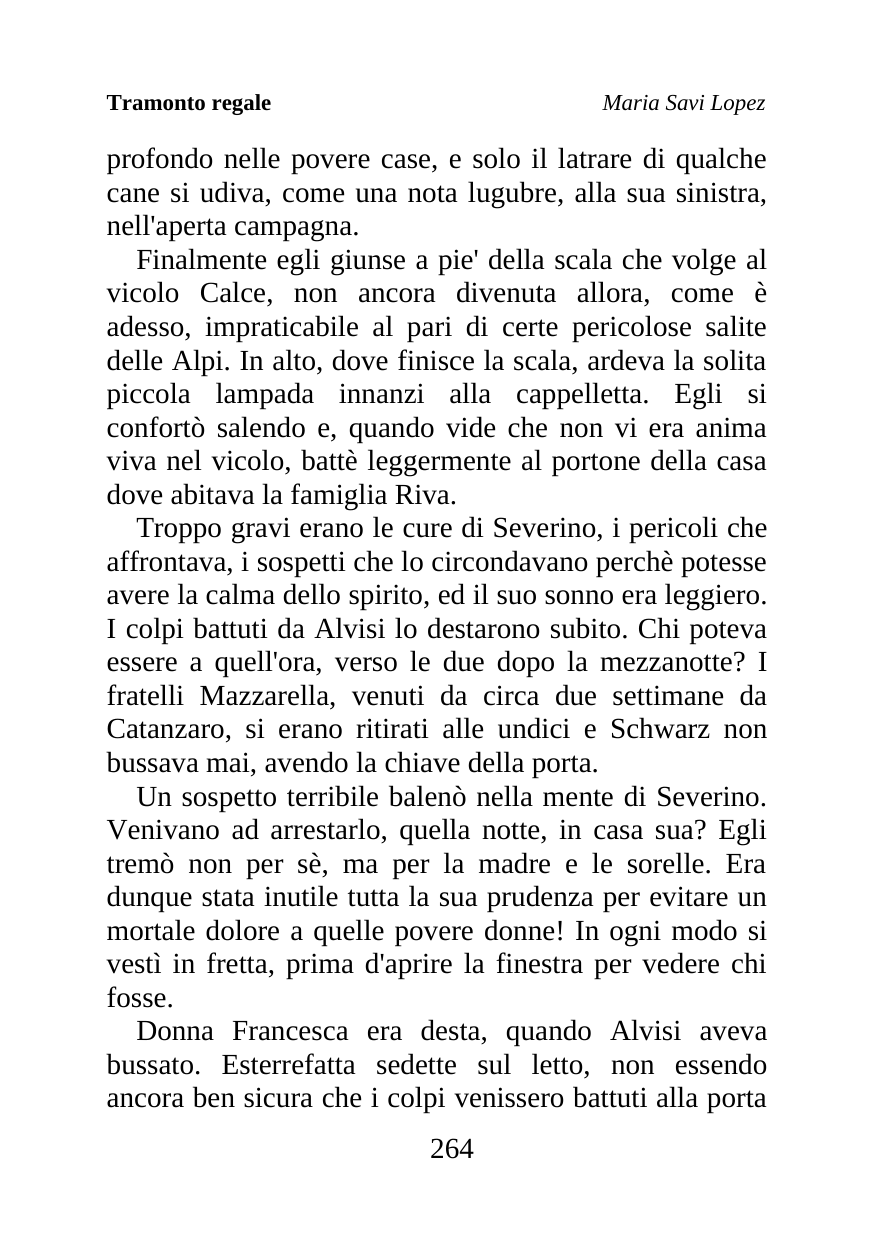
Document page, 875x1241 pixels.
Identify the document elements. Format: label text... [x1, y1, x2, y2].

text profondo nelle povere case, e solo il latrare di qualche cane si udiva, come una nota lugubre, alla sua sinistra, nell'aperta campagna. [106, 141, 768, 242]
text Troppo gravi erano le cure di Severino, i pericoli che affrontava, i sospetti che lo circondavano perchè potesse avere la calma dello spirito, ed il suo sonno era leggiero. I colpi battuti da Alvisi lo destarono subito. Chi poteva essere a quell'ora, verso le due dopo la mezzanotte? I fratelli Mazzarella, venuti da circa due settimane da Catanzaro, si erano ritirati alle undici e Schwarz non bussava mai, avendo la chiave della porta. [106, 510, 768, 779]
text Finalmente egli giunse a pie' della scala che volge al vicolo Calce, non ancora divenuta allora, come è adesso, impraticabile al pari di certe pericolose salite delle Alpi. In alto, dove finisce la scala, ardeva la solita piccola lampada innanzi alla cappelletta. Egli si confortò salendo e, quando vide che non vi era anima viva nel vicolo, battè leggermente al portone della casa dove abitava la famiglia Riva. [106, 242, 768, 510]
text Un sospetto terribile balenò nella mente di Severino. Venivano ad arrestarlo, quella notte, in casa sua? Egli tremò non per sè, ma per la madre e le sorelle. Era dunque stata inutile tutta la sua prudenza per evitare un mortale dolore a quelle povere donne! In ogni modo si vestì in fretta, prima d'aprire la finestra per vedere chi fosse. [106, 779, 768, 1013]
text Donna Francesca era desta, quando Alvisi aveva bussato. Esterrefatta sedette sul letto, non essendo ancora ben sicura che i colpi venissero battuti alla porta [106, 1013, 768, 1114]
